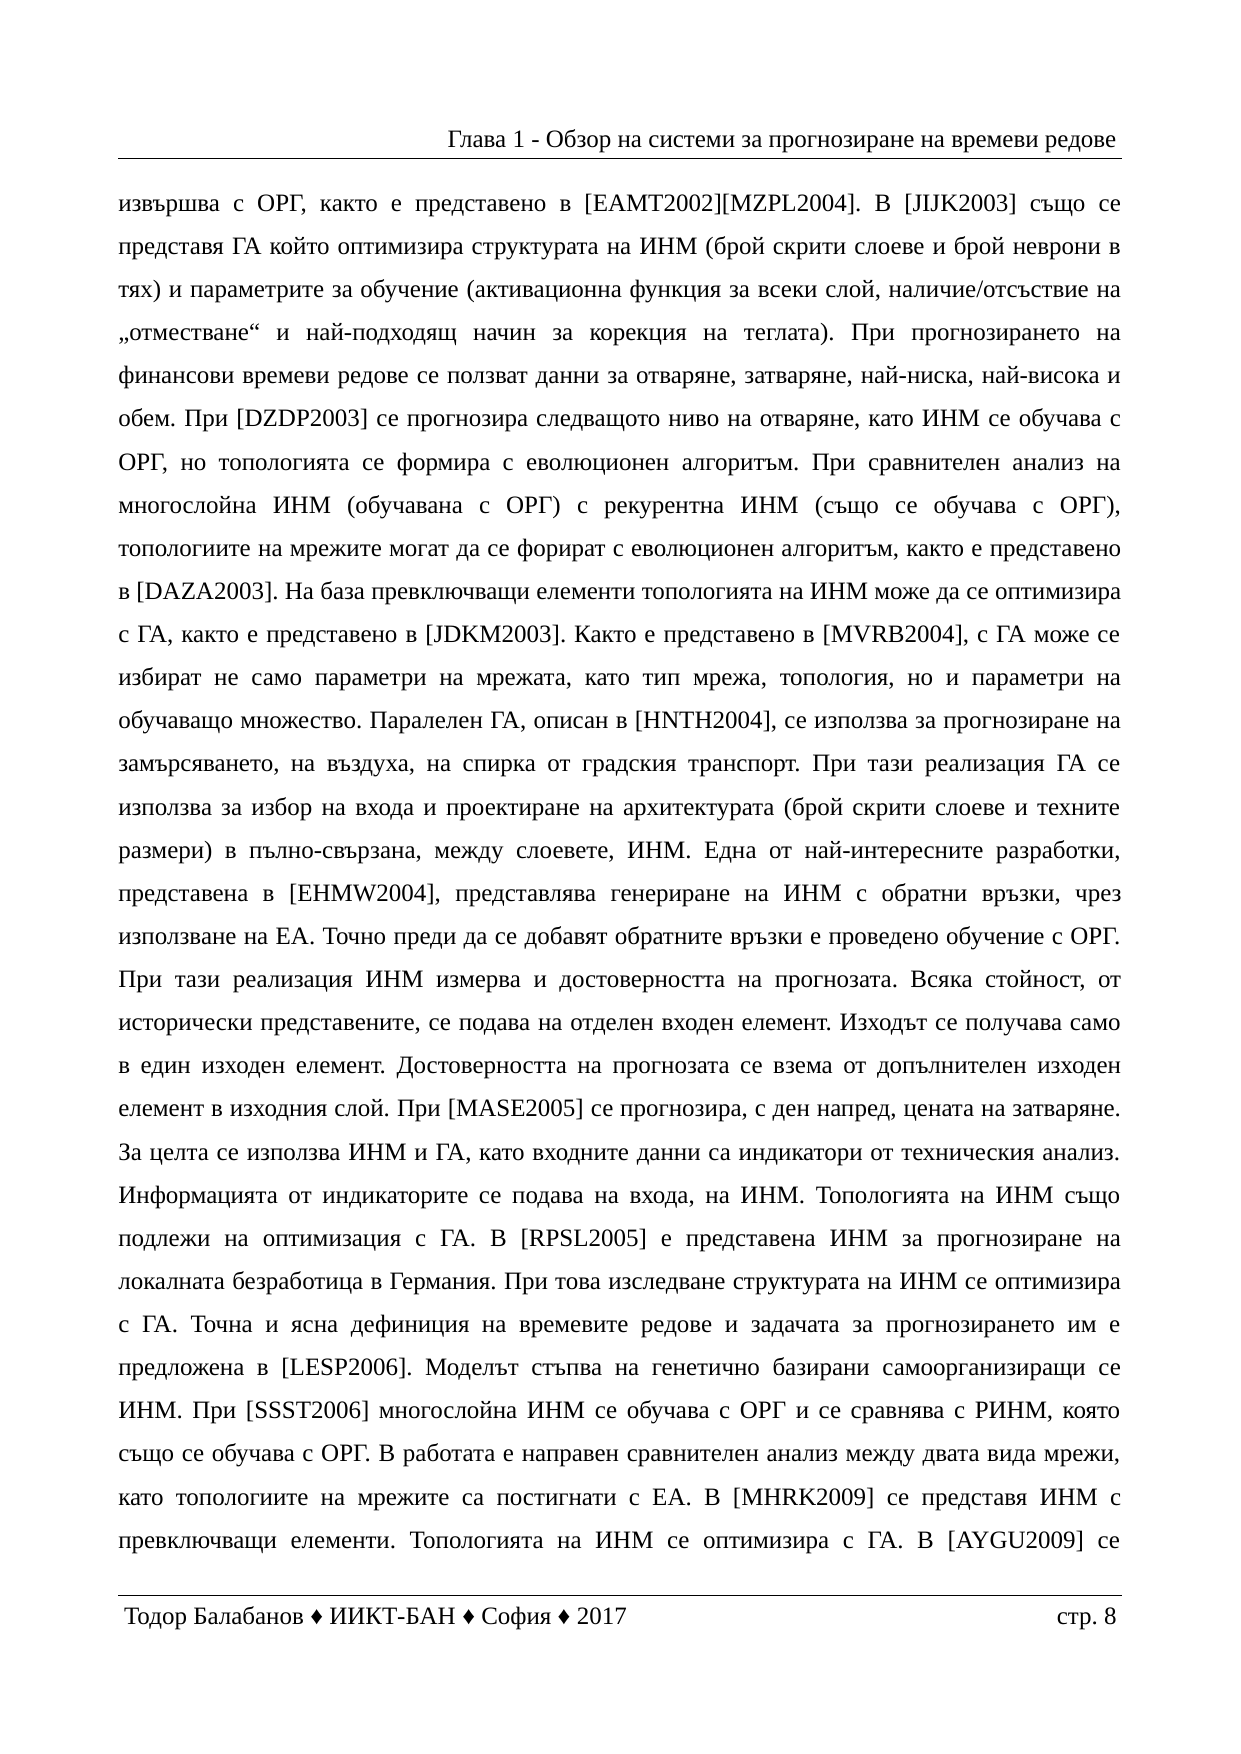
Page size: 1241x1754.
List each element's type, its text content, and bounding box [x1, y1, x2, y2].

text извършва с ОРГ, както е представено в [EAMT2002][MZPL2004]. В [JIJK2003] също се представя ГА който оптимизира структурата на ИНМ (брой скрити слоеве и брой неврони в тях) и параметрите за обучение (активационна функция за всеки слой, наличие/отсъствие на „отместване“ и най-подходящ начин за корекция на теглата). При прогнозирането на финансови времеви редове се ползват данни за отваряне, затваряне, най-ниска, най-висока и обем. При [DZDP2003] се прогнозира следващото ниво на отваряне, като ИНМ се обучава с ОРГ, но топологията се формира с еволюционен алгоритъм. При сравнителен анализ на многослойна ИНМ (обучавана с ОРГ) с рекурентна ИНМ (също се обучава с ОРГ), топологиите на мрежите могат да се форират с еволюционен алгоритъм, както е представено в [DAZA2003]. На база превключващи елементи топологията на ИНМ може да се оптимизира с ГА, както е представено в [JDKM2003]. Както е представено в [MVRB2004], с ГА може се избират не само параметри на мрежата, като тип мрежа, топология, но и параметри на обучаващо множество. Паралелен ГА, описан в [HNTH2004], се използва за прогнозиране на замърсяването, на въздуха, на спирка от градския транспорт. При тази реализация ГА се използва за избор на входа и проектиране на архитектурата (брой скрити слоеве и техните размери) в пълно-свързана, между слоевете, ИНМ. Една от най-интересните разработки, представена в [EHMW2004], представлява генериране на ИНМ с обратни връзки, чрез използване на ЕА. Точно преди да се добавят обратните връзки е проведено обучение с ОРГ. При тази реализация ИНМ измерва и достоверността на прогнозата. Всяка стойност, от исторически представените, се подава на отделен входен елемент. Изходът се получава само в един изходен елемент. Достоверността на прогнозата се взема от допълнителен изходен елемент в изходния слой. При [MASE2005] се прогнозира, с ден напред, цената на затваряне. За целта се използва ИНМ и ГА, като входните данни са индикатори от техническия анализ. Информацията от индикаторите се подава на входа, на ИНМ. Топологията на ИНМ също подлежи на оптимизация с ГА. В [RPSL2005] е представена ИНМ за прогнозиране на локалната безработица в Германия. При това изследване структурата на ИНМ се оптимизира с ГА. Точна и ясна дефиниция на времевите редове и задачата за прогнозирането им е предложена в [LESP2006]. Моделът стъпва на генетично базирани самоорганизиращи се ИНМ. При [SSST2006] многослойна ИНМ се обучава с ОРГ и се сравнява с РИНМ, която също се обучава с ОРГ. В работата е направен сравнителен анализ между двата вида мрежи, като топологиите на мрежите са постигнати с ЕА. В [MHRK2009] се представя ИНМ с превключващи елементи. Топологията на ИНМ се оптимизира с ГА. В [AYGU2009] се [118, 188, 1122, 1553]
